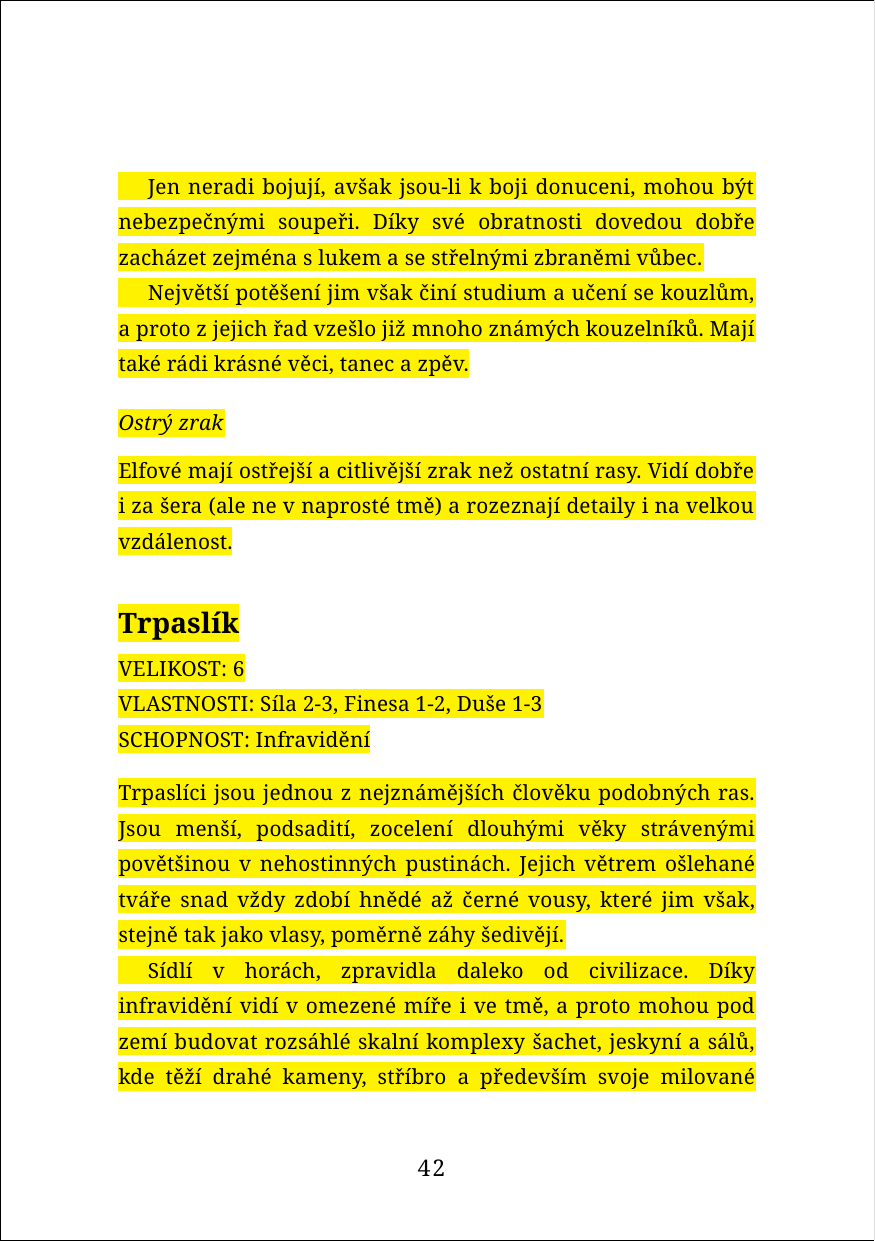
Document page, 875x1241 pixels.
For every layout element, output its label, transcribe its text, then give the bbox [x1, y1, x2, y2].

subtitle Trpaslík [118, 604, 756, 642]
text Elfové mají ostřejší a citlivější zrak než ostatní rasy. Vidí dobře i za šera (ale ne v naprosté tmě) a rozeznají detaily i na velkou vzdálenost. [118, 456, 756, 555]
text Trpaslíci jsou jednou z nejznámějších člověku podobných ras. Jsou menší, podsadití, zocelení dlouhými věky strávenými povětšinou v nehostinných pustinách. Jejich větrem ošlehané tváře snad vždy zdobí hnědé až černé vousy, které jim však, stejně tak jako vlasy, poměrně záhy šedivějí. Sídlí v horách, zpravidla daleko od civilizace. Díky infravidění vidí v omezené míře i ve tmě, a proto mohou pod zemí budovat rozsáhlé skalní komplexy šachet, jeskyní a sálů, kde těží drahé kameny, stříbro a především svoje milované [118, 778, 756, 1091]
text Ostrý zrak [118, 408, 756, 437]
text VELIKOST: 6 VLASTNOSTI: Síla 2-3, Finesa 1-2, Duše 1-3 SCHOPNOST: Infravidění [118, 654, 756, 753]
text Jen neradi bojují, avšak jsou-li k boji donuceni, mohou být nebezpečnými soupeři. Díky své obratnosti dovedou dobře zacházet zejména s lukem a se střelnými zbraněmi vůbec. Největší potěšení jim však činí studium a učení se kouzlům, a proto z jejich řad vzešlo již mnoho známých kouzelníků. Mají také rádi krásné věci, tanec a zpěv. [118, 172, 756, 378]
